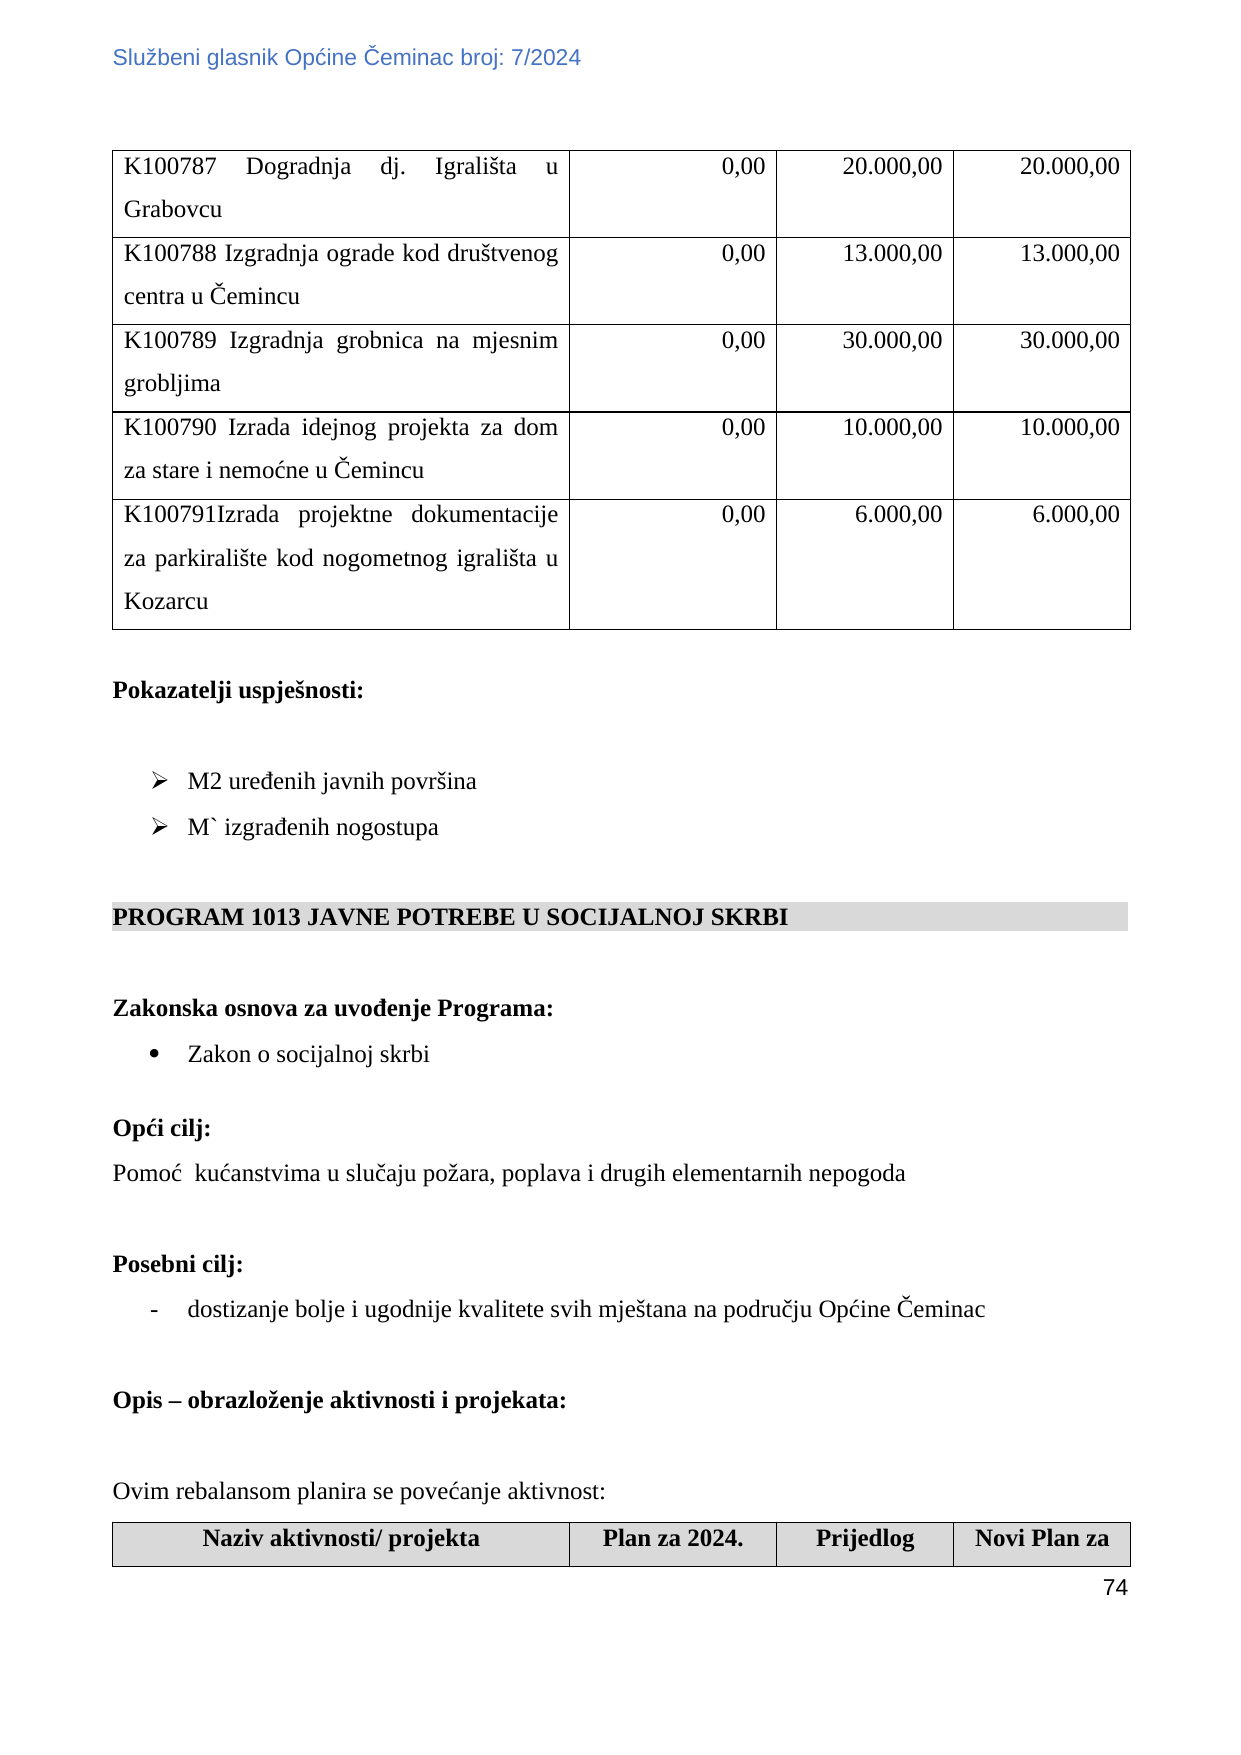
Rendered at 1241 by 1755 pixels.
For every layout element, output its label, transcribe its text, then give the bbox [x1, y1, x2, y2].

table_cell K100789 Izgradnja grobnica na mjesnim grobljima [113, 325, 569, 411]
text Zakonska osnova za uvođenje Programa: [112, 993, 1128, 1022]
table_cell 20.000,00 [777, 151, 953, 237]
table_cell 0,00 [570, 151, 776, 237]
table_cell 10.000,00 [777, 413, 953, 498]
text Ovim rebalansom planira se povećanje aktivnost: [112, 1476, 1128, 1505]
list M2 uređenih javnih površina [150, 766, 1128, 795]
text Pomoć kućanstvima u slučaju požara, poplava i drugih elementarnih nepogoda [112, 1158, 1128, 1187]
table_cell 30.000,00 [954, 325, 1130, 411]
table_header Prijedlog [777, 1523, 953, 1566]
table_header Naziv aktivnosti/ projekta [113, 1523, 569, 1566]
table_cell K100791Izrada projektne dokumentacije za parkiralište kod nogometnog igrališta u Kozarcu [113, 500, 569, 629]
text Opći cilj: [112, 1113, 1128, 1142]
table_cell 6.000,00 [954, 500, 1130, 629]
text Posebni cilj: [112, 1249, 1128, 1278]
table_cell 0,00 [570, 413, 776, 498]
table_header Plan za 2024. [570, 1523, 776, 1566]
table_cell 0,00 [570, 325, 776, 411]
table_cell 6.000,00 [777, 500, 953, 629]
table_cell 0,00 [570, 500, 776, 629]
table_cell 20.000,00 [954, 151, 1130, 237]
list M` izgrađenih nogostupa [150, 812, 1128, 840]
text PROGRAM 1013 JAVNE POTREBE U SOCIJALNOJ SKRBI [112, 902, 1128, 931]
list dostizanje bolje i ugodnije kvalitete svih mještana na području Općine Čeminac [150, 1294, 1128, 1323]
table_cell K100787 Dogradnja dj. Igrališta u Grabovcu [113, 151, 569, 237]
table_cell 30.000,00 [777, 325, 953, 411]
table_cell K100790 Izrada idejnog projekta za dom za stare i nemoćne u Čemincu [113, 413, 569, 498]
list Zakon o socijalnoj skrbi [150, 1039, 1128, 1067]
table_cell K100788 Izgradnja ograde kod društvenog centra u Čemincu [113, 238, 569, 324]
text Opis – obrazloženje aktivnosti i projekata: [112, 1385, 1128, 1414]
table_cell 13.000,00 [954, 238, 1130, 324]
text Pokazatelji uspješnosti: [112, 675, 1128, 704]
table_cell 13.000,00 [777, 238, 953, 324]
table_header Novi Plan za [954, 1523, 1130, 1566]
table_cell 0,00 [570, 238, 776, 324]
table_cell 10.000,00 [954, 413, 1130, 498]
